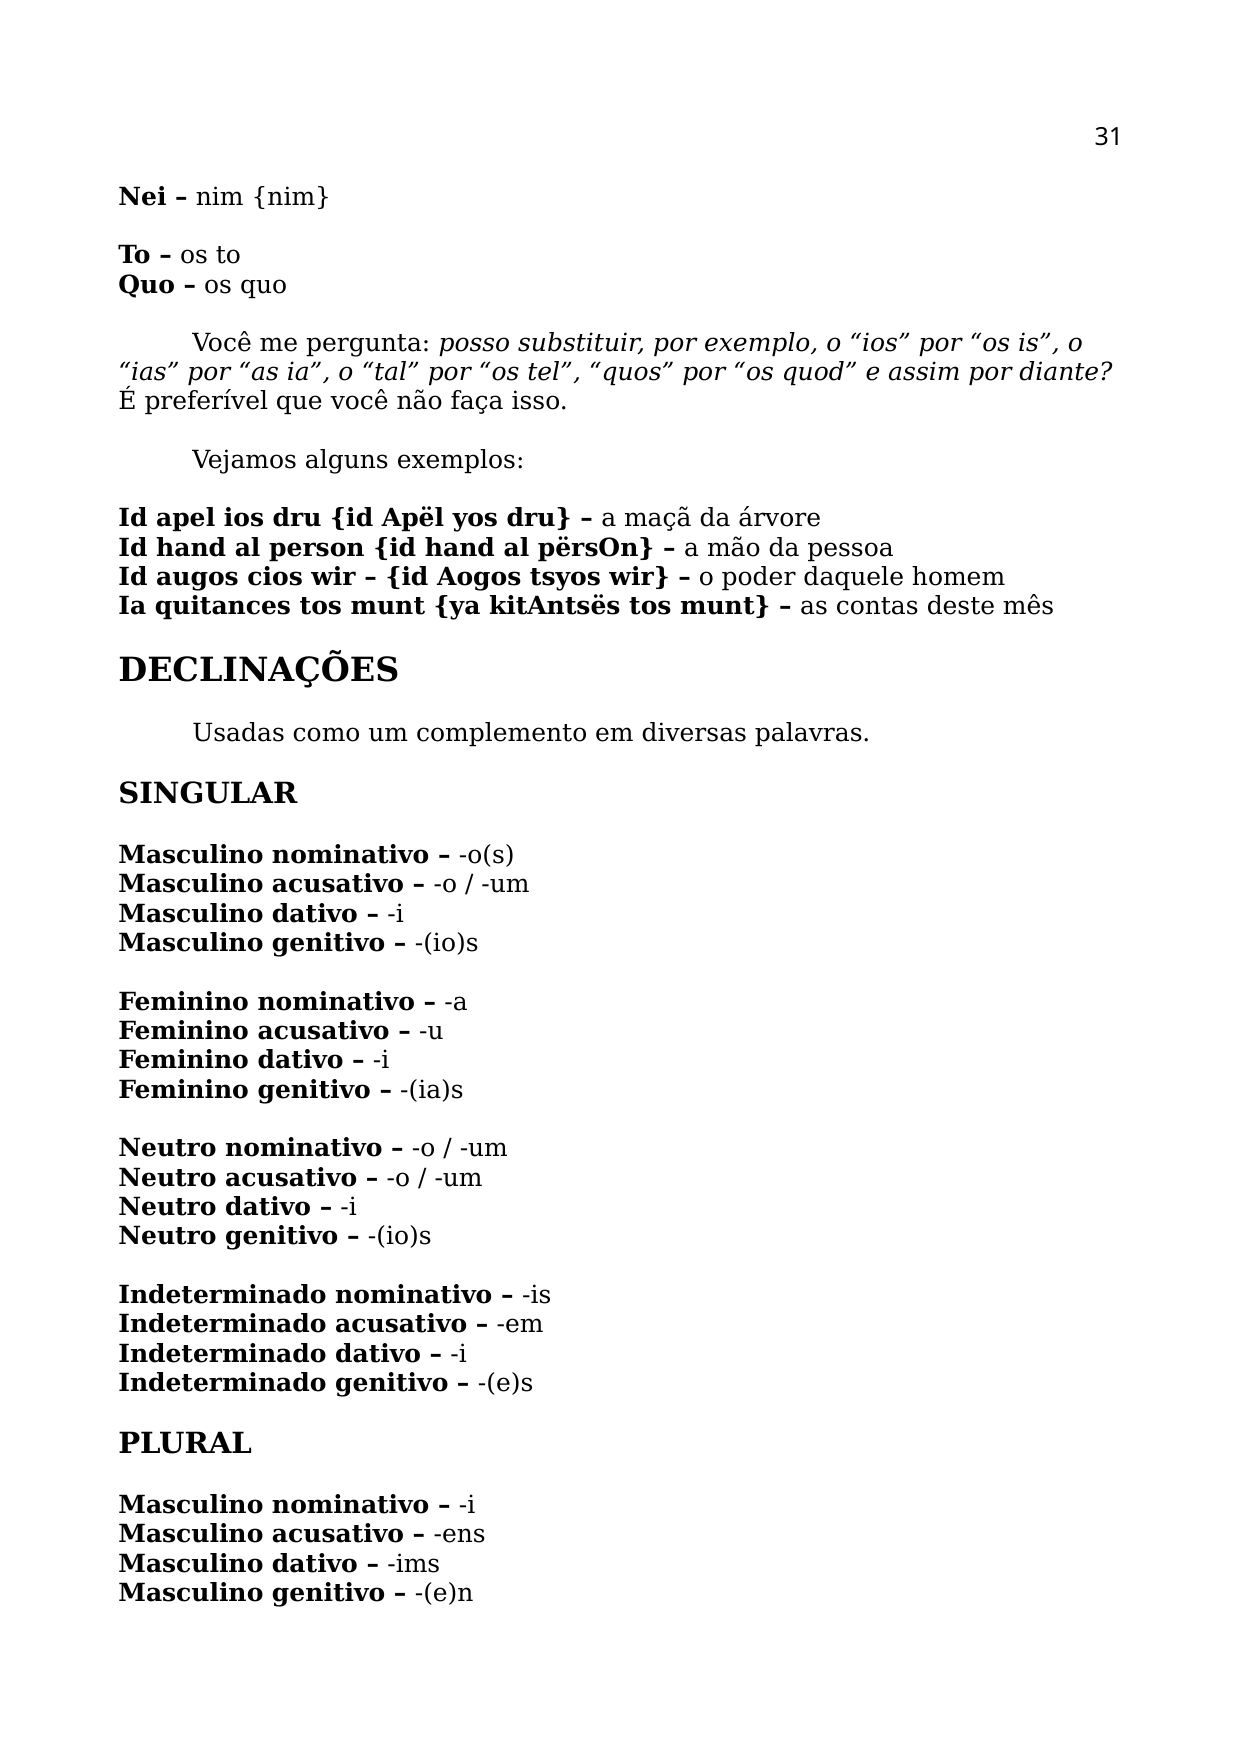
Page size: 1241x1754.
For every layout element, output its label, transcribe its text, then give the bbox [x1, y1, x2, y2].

subtitle SINGULAR [118, 776, 1123, 811]
text Feminino genitivo – -(ia)s [118, 1075, 1123, 1104]
text Feminino nominativo – -a [118, 987, 1123, 1016]
subtitle PLURAL [118, 1427, 1123, 1461]
subtitle DECLINAÇÕES [118, 650, 1123, 689]
text Masculino dativo – -i [118, 899, 1123, 928]
text Quo – os quo [118, 269, 1123, 299]
text Indeterminado genitivo – -(e)s [118, 1368, 1123, 1397]
text Masculino acusativo – -o / -um [118, 869, 1123, 899]
text Id apel ios dru {id Apël yos dru} – a maçã da árvore [118, 503, 1123, 532]
text Feminino acusativo – -u [118, 1016, 1123, 1045]
text Feminino dativo – -i [118, 1045, 1123, 1075]
text Neutro genitivo – -(io)s [118, 1221, 1123, 1251]
text Nei – nim {nim} [118, 182, 1123, 211]
text Masculino genitivo – -(io)s [118, 928, 1123, 957]
text Masculino dativo – -ims [118, 1549, 1123, 1578]
text Masculino genitivo – -(e)n [118, 1578, 1123, 1607]
text Id hand al person {id hand al përsOn} – a mão da pessoa [118, 532, 1123, 562]
text Indeterminado nominativo – -is [118, 1280, 1123, 1309]
text Você me pergunta: posso substituir, por exemplo, o “ios” por “os is”, o “ias” por “as ia”, o “tal” por “os tel”, “quos” por “os quod” e assim por diante? É preferível que você não faça isso. [118, 328, 1123, 416]
text Neutro acusativo – -o / -um [118, 1163, 1123, 1192]
text To – os to [118, 240, 1123, 269]
text Id augos cios wir – {id Aogos tsyos wir} – o poder daquele homem [118, 562, 1123, 591]
text Neutro dativo – -i [118, 1192, 1123, 1221]
text Neutro nominativo – -o / -um [118, 1133, 1123, 1163]
text Masculino acusativo – -ens [118, 1519, 1123, 1549]
text Masculino nominativo – -o(s) [118, 840, 1123, 869]
text Masculino nominativo – -i [118, 1490, 1123, 1519]
text Indeterminado acusativo – -em [118, 1309, 1123, 1339]
text Indeterminado dativo – -i [118, 1339, 1123, 1368]
text Ia quitances tos munt {ya kitAntsës tos munt} – as contas deste mês [118, 591, 1123, 621]
text Vejamos alguns exemplos: [118, 445, 1123, 474]
text Usadas como um complemento em diversas palavras. [118, 718, 1123, 747]
